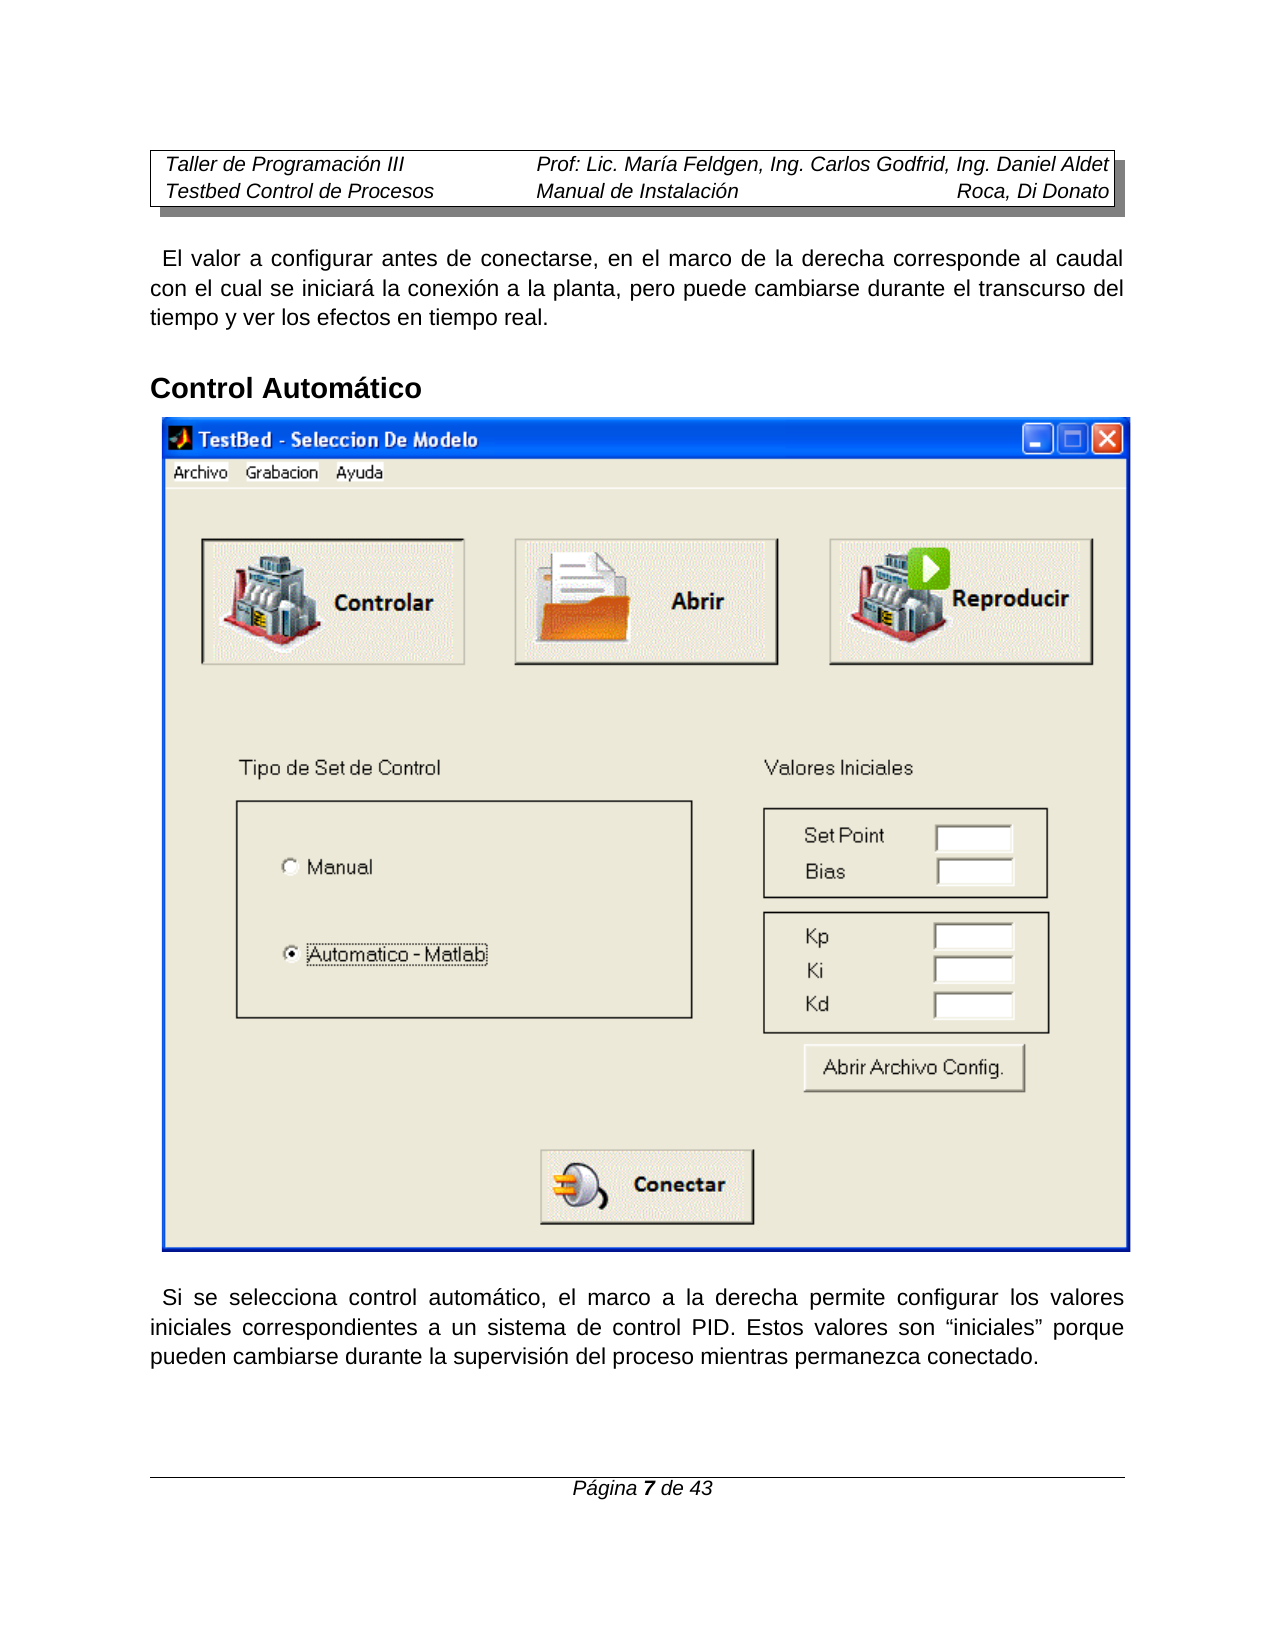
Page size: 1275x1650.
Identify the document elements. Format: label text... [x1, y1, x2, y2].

text Si se selecciona control automático, el marco a la derecha permite configurar los valores iniciales correspondientes a un sistema de control PID. Estos valores son “iniciales” porque pueden cambiarse durante la supervisión del proceso mientras permanezca conectado. [150, 1285, 1125, 1369]
picture [161, 417, 1131, 1252]
text El valor a configurar antes de conectarse, en el marco de la derecha corresponde al caudal con el cual se iniciará la conexión a la planta, pero puede cambiarse durante el transcurso del tiempo y ver los efectos en tiempo real. [150, 246, 1125, 330]
subtitle Control Automático [150, 372, 1125, 404]
